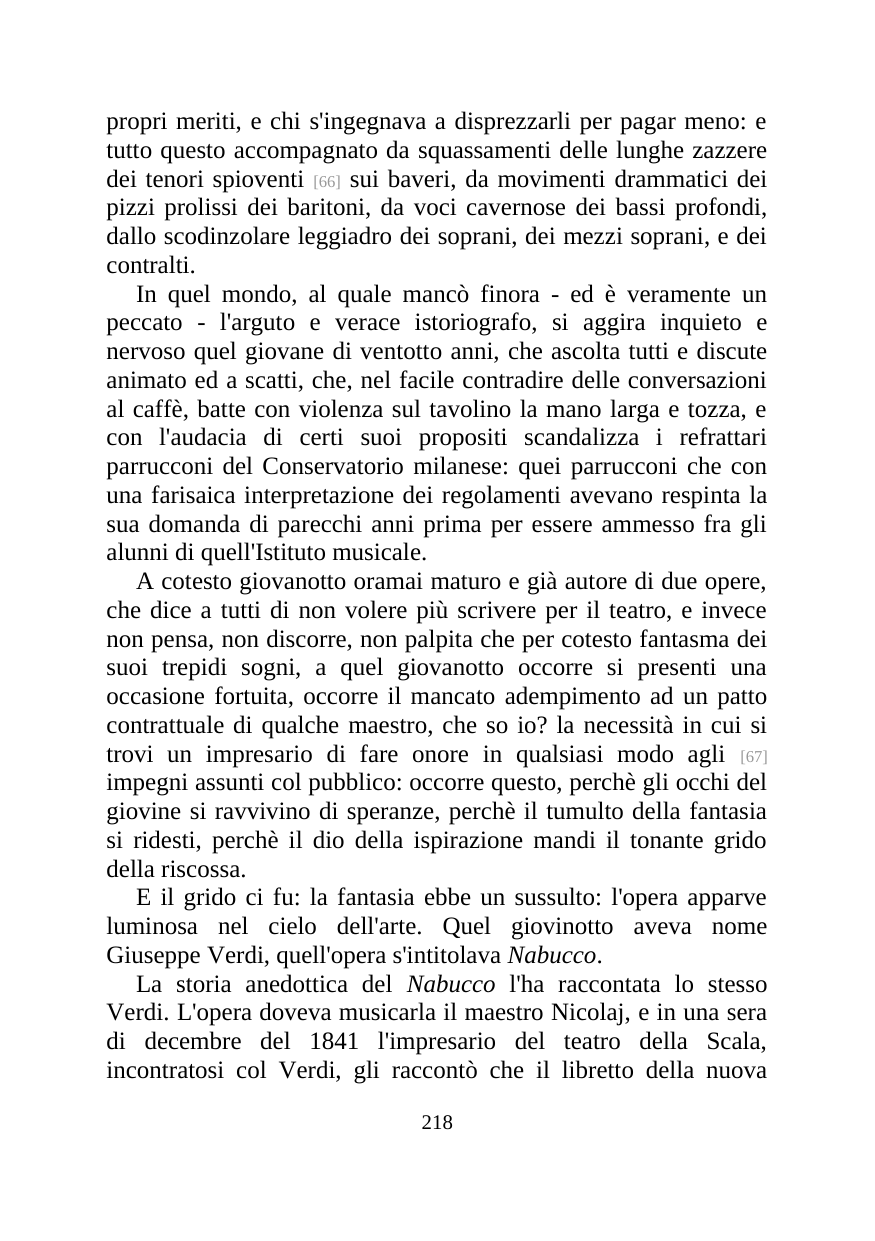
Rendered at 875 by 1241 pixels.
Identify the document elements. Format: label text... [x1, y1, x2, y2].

text propri meriti, e chi s'ingegnava a disprezzarli per pagar meno: e tutto questo accompagnato da squassamenti delle lunghe zazzere dei tenori spioventi [66] sui baveri, da movimenti drammatici dei pizzi prolissi dei baritoni, da voci cavernose dei bassi profondi, dallo scodinzolare leggiadro dei soprani, dei mezzi soprani, e dei contralti. [106, 106, 768, 279]
text E il grido ci fu: la fantasia ebbe un sussulto: l'opera apparve luminosa nel cielo dell'arte. Quel giovinotto aveva nome Giuseppe Verdi, quell'opera s'intitolava Nabucco. [106, 882, 768, 969]
text In quel mondo, al quale mancò finora - ed è veramente un peccato - l'arguto e verace istoriografo, si aggira inquieto e nervoso quel giovane di ventotto anni, che ascolta tutti e discute animato ed a scatti, che, nel facile contradire delle conversazioni al caffè, batte con violenza sul tavolino la mano larga e tozza, e con l'audacia di certi suoi propositi scandalizza i refrattari parrucconi del Conservatorio milanese: quei parrucconi che con una farisaica interpretazione dei regolamenti avevano respinta la sua domanda di parecchi anni prima per essere ammesso fra gli alunni di quell'Istituto musicale. [106, 279, 768, 566]
text La storia anedottica del Nabucco l'ha raccontata lo stesso Verdi. L'opera doveva musicarla il maestro Nicolaj, e in una sera di decembre del 1841 l'impresario del teatro della Scala, incontratosi col Verdi, gli raccontò che il libretto della nuova [106, 969, 768, 1084]
text A cotesto giovanotto oramai maturo e già autore di due opere, che dice a tutti di non volere più scrivere per il teatro, e invece non pensa, non discorre, non palpita che per cotesto fantasma dei suoi trepidi sogni, a quel giovanotto occorre si presenti una occasione fortuita, occorre il mancato adempimento ad un patto contrattuale di qualche maestro, che so io? la necessità in cui si trovi un impresario di fare onore in qualsiasi modo agli [67] impegni assunti col pubblico: occorre questo, perchè gli occhi del giovine si ravvivino di speranze, perchè il tumulto della fantasia si ridesti, perchè il dio della ispirazione mandi il tonante grido della riscossa. [106, 566, 768, 882]
